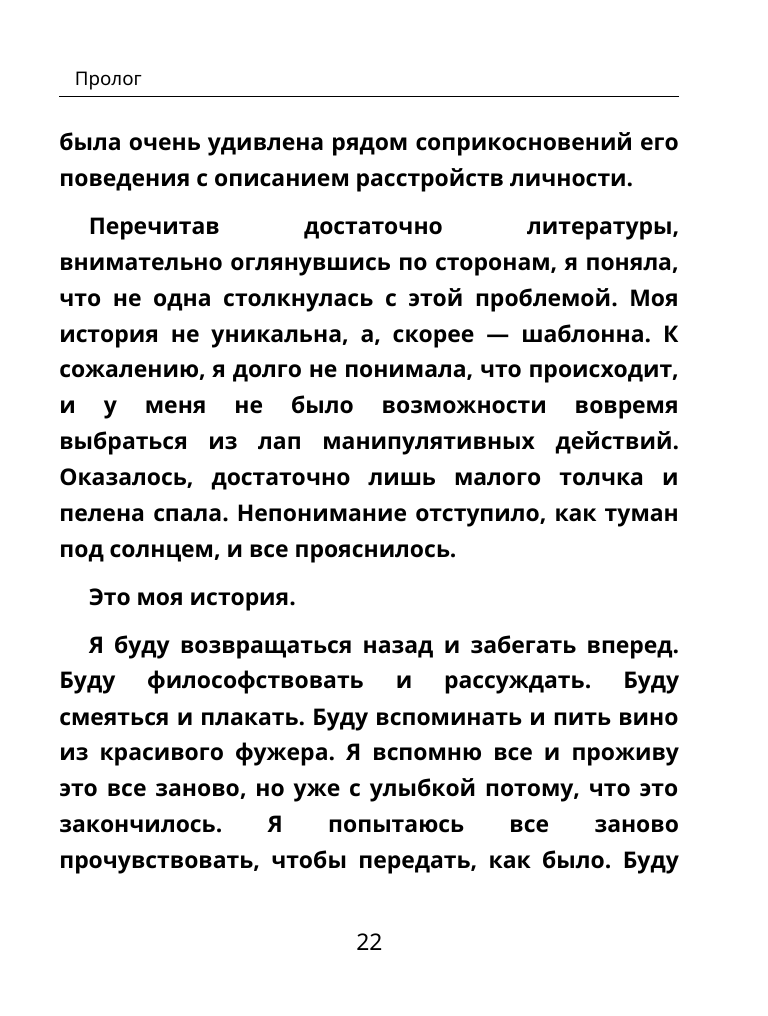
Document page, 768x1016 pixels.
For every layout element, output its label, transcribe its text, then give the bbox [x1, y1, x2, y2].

text была очень удивлена рядом соприкосновений его поведения с описанием расстройств личности. [59, 126, 679, 193]
text Перечитав достаточно литературы, внимательно оглянувшись по сторонам, я поняла, что не одна столкнулась с этой проблемой. Моя история не уникальна, а, скорее — шаблонна. К сожалению, я долго не понимала, что происходит, и у меня не было возможности вовремя выбраться из лап манипулятивных действий. Оказалось, достаточно лишь малого толчка и пелена спала. Непонимание отступило, как туман под солнцем, и все прояснилось. [59, 210, 679, 564]
text Я буду возвращаться назад и забегать вперед. Буду философствовать и рассуждать. Буду смеяться и плакать. Буду вспоминать и пить вино из красивого фужера. Я вспомню все и проживу это все заново, но уже с улыбкой потому, что это закончилось. Я попытаюсь все заново прочувствовать, чтобы передать, как было. Буду [59, 628, 679, 875]
text Это моя история. [59, 581, 679, 612]
